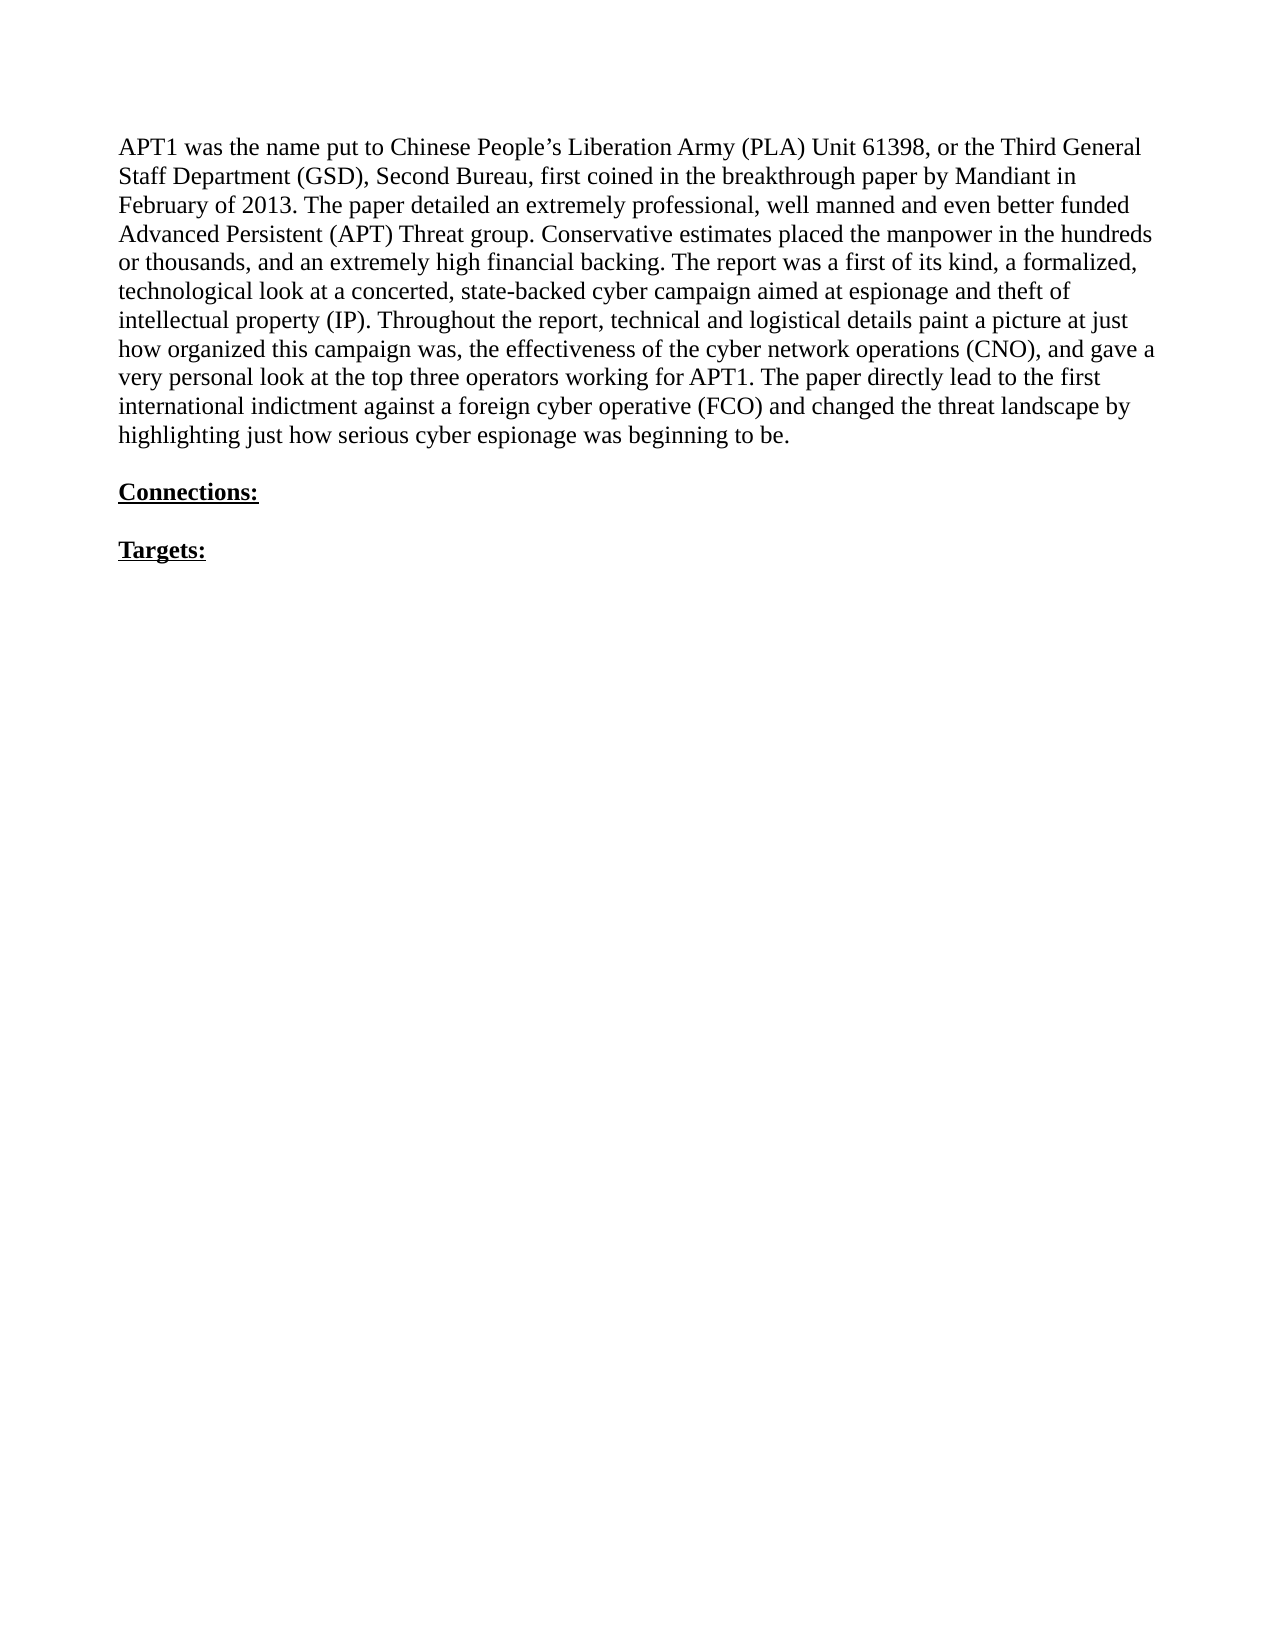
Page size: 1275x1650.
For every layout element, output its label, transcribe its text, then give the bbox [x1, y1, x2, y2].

text APT1 was the name put to Chinese People’s Liberation Army (PLA) Unit 61398, or the Third General Staff Department (GSD), Second Bureau, first coined in the breakthrough paper by Mandiant in February of 2013. The paper detailed an extremely professional, well manned and even better funded Advanced Persistent (APT) Threat group. Conservative estimates placed the manpower in the hundreds or thousands, and an extremely high financial backing. The report was a first of its kind, a formalized, technological look at a concerted, state-backed cyber campaign aimed at espionage and theft of intellectual property (IP). Throughout the report, technical and logistical details paint a picture at just how organized this campaign was, the effectiveness of the cyber network operations (CNO), and gave a very personal look at the top three operators working for APT1. The paper directly lead to the first international indictment against a foreign cyber operative (FCO) and changed the threat landscape by highlighting just how serious cyber espionage was beginning to be. [118, 132, 1157, 449]
text Connections: [118, 477, 1157, 506]
text Targets: [118, 535, 1157, 564]
